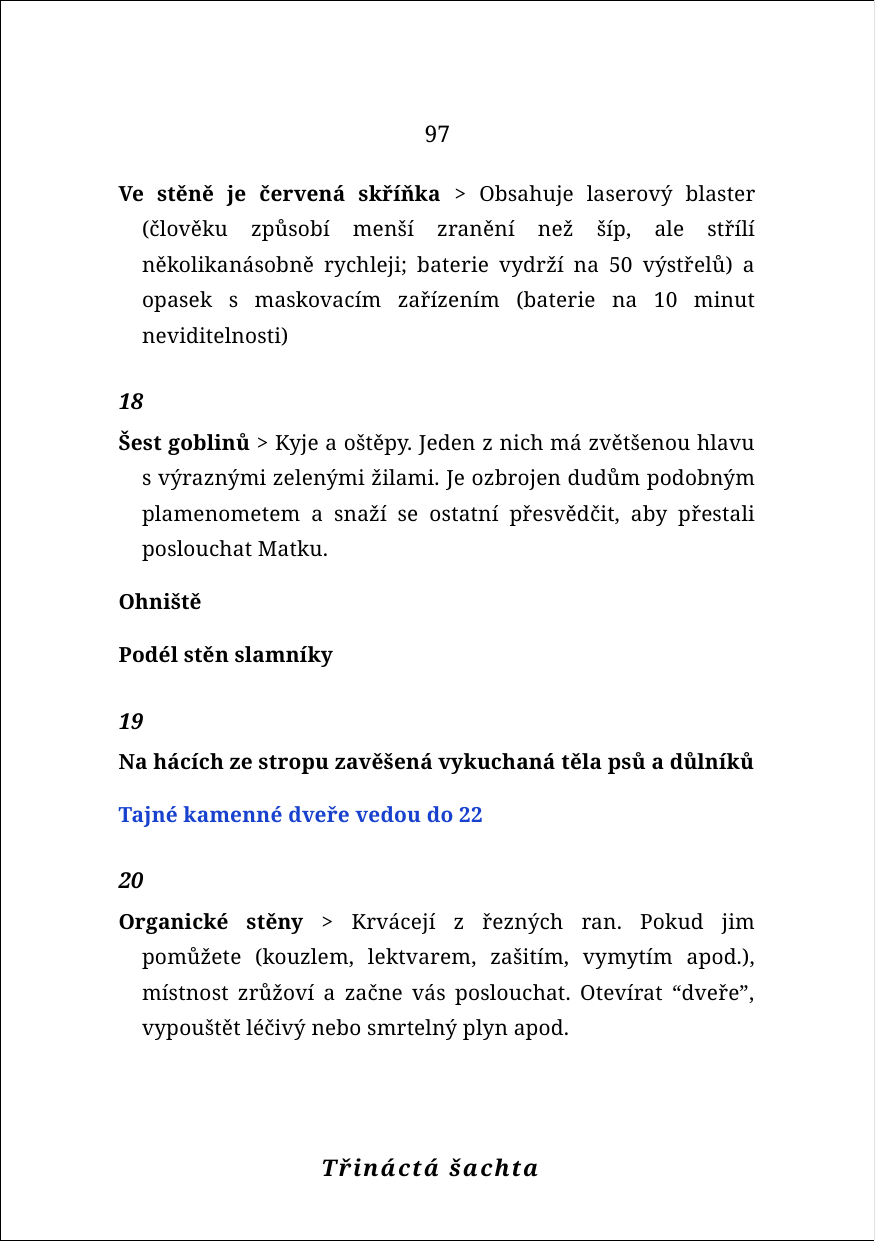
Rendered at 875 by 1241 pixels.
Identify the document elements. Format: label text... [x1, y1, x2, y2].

text Tajné kamenné dveře vedou do 22 [118, 800, 756, 829]
subtitle 18 [118, 386, 756, 416]
text Organické stěny > Krvácejí z řezných ran. Pokud jim pomůžete (kouzlem, lektvarem, zašitím, vymytím apod.), místnost zrůžoví a začne vás poslouchat. Otevírat “dveře”, vypouštět léčivý nebo smrtelný plyn apod. [118, 907, 756, 1042]
text Ohniště [118, 587, 756, 616]
text Na hácích ze stropu zavěšená vykuchaná těla psů a důlníků [118, 747, 756, 776]
subtitle 20 [118, 865, 756, 895]
text Ve stěně je červená skříňka > Obsahuje laserový blaster (člověku způsobí menší zranění než šíp, ale střílí několikanásobně rychleji; baterie vydrží na 50 výstřelů) a opasek s maskovacím zařízením (baterie na 10 minut neviditelnosti) [118, 179, 756, 349]
subtitle 19 [118, 706, 756, 735]
text Podél stěn slamníky [118, 641, 756, 669]
text Šest goblinů > Kyje a oštěpy. Jeden z nich má zvětšenou hlavu s výraznými zelenými žilami. Je ozbrojen dudům podobným plamenometem a snaží se ostatní přesvědčit, aby přestali poslouchat Matku. [118, 428, 756, 563]
